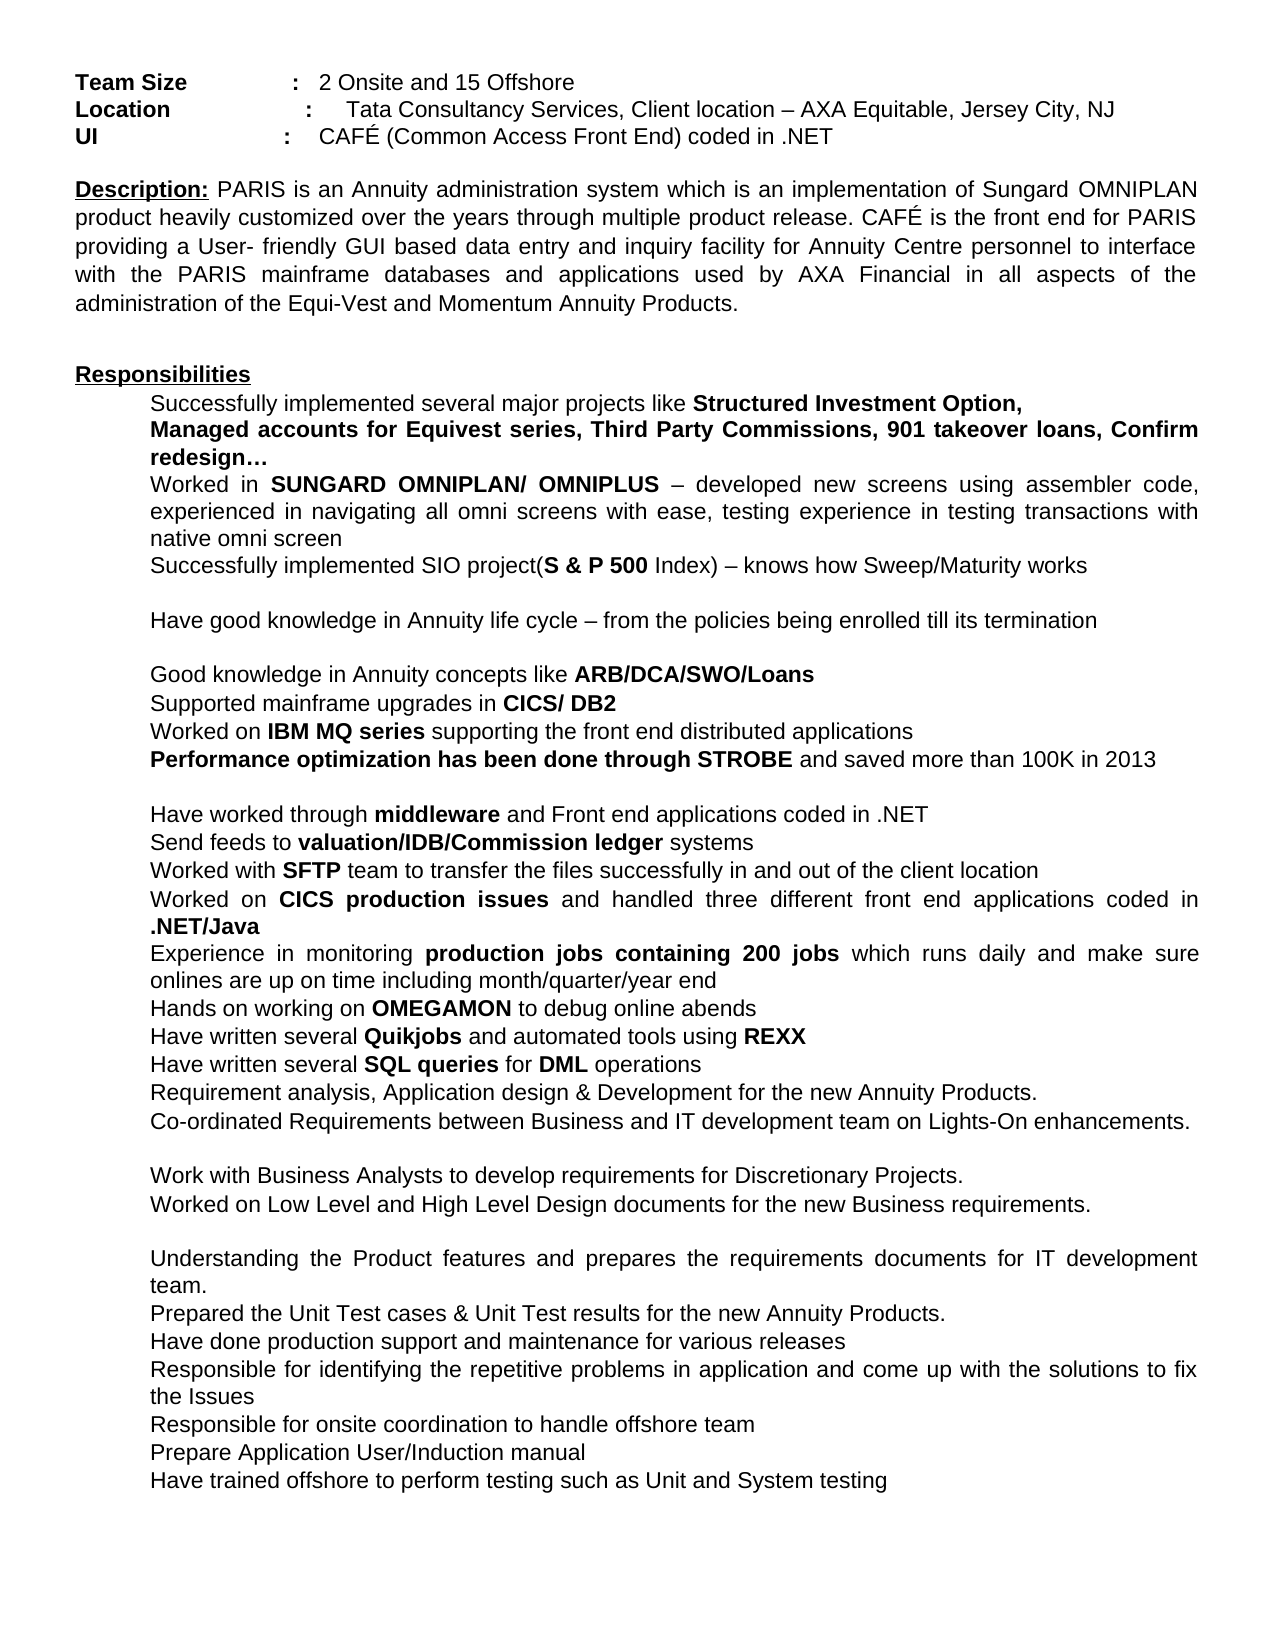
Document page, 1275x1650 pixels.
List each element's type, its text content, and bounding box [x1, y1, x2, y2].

text Description: PARIS is an Annuity administration system which is an implementation of Sungard OMNIPLAN product heavily customized over the years through multiple product release. CAFÉ is the front end for PARIS providing a User- friendly GUI based data entry and inquiry facility for Annuity Centre personnel to interface with the PARIS mainframe databases and applications used by AXA Financial in all aspects of the administration of the Equi-Vest and Momentum Annuity Products. [75, 176, 1198, 316]
list Prepared the Unit Test cases & Unit Test results for the new Annuity Products. [113, 1300, 1200, 1326]
list Successfully implemented SIO project(S & P 500 Index) – knows how Sweep/Maturity works [113, 552, 1200, 578]
list Have trained offshore to perform testing such as Unit and System testing [113, 1467, 1200, 1493]
list Hands on working on OMEGAMON to debug online abends [113, 994, 1200, 1021]
list Responsible for identifying the repetitive problems in application and come up with the solutions to fix the Issues [113, 1356, 1198, 1410]
list Worked on IBM MQ series supporting the front end distributed applications [113, 718, 1200, 744]
list Have written several SQL queries for DML operations [113, 1051, 1200, 1077]
list Worked in SUNGARD OMNIPLAN/ OMNIPLUS – developed new screens using assembler code, experienced in navigating all omni screens with ease, testing experience in testing transactions with native omni screen [113, 471, 1200, 551]
list Experience in monitoring production jobs containing 200 jobs which runs daily and make sure onlines are up on time including month/quarter/year end [113, 940, 1200, 994]
table_cell : [238, 96, 312, 123]
list Good knowledge in Annuity concepts like ARB/DCA/SWO/Loans [113, 661, 1200, 688]
list Worked on Low Level and High Level Design documents for the new Business requirements. [113, 1191, 1198, 1217]
table_cell Location [75, 96, 237, 123]
table_header Team Size [75, 69, 237, 96]
list Have good knowledge in Annuity life cycle – from the policies being enrolled till its termination [113, 607, 1198, 633]
table_cell CAFÉ (Common Access Front End) coded in .NET [313, 123, 1187, 159]
table_cell : [238, 123, 312, 159]
text Managed accounts for Equivest series, Third Party Commissions, 901 takeover loans, Confirm redesign… [150, 416, 1200, 470]
list Worked with SFTP team to transfer the files successfully in and out of the client location [113, 857, 1200, 884]
list Worked on CICS production issues and handled three different front end applications coded in .NET/Java [113, 886, 1200, 939]
list Performance optimization has been done through STROBE and saved more than 100K in 2013 [113, 746, 1200, 773]
table_header : 2 Onsite and 15 Offshore [238, 69, 1187, 96]
list Successfully implemented several major projects like Structured Investment Option, [113, 390, 1200, 416]
list Supported mainframe upgrades in CICS/ DB2 [113, 690, 1200, 716]
text Responsibilities [75, 361, 1200, 388]
table_cell UI [75, 123, 237, 159]
list Send feeds to valuation/IDB/Commission ledger systems [113, 829, 1200, 856]
list Co-ordinated Requirements between Business and IT development team on Lights-On enhancements. [113, 1108, 1200, 1134]
list Prepare Application User/Induction manual [113, 1439, 1200, 1465]
table_cell Tata Consultancy Services, Client location – AXA Equitable, Jersey City, NJ [313, 96, 1187, 123]
list Have written several Quikjobs and automated tools using REXX [113, 1023, 1200, 1049]
list Work with Business Analysts to develop requirements for Discretionary Projects. [113, 1162, 1200, 1189]
list Have worked through middleware and Front end applications coded in .NET [113, 801, 1200, 827]
list Responsible for onsite coordination to handle offshore team [113, 1411, 1200, 1437]
list Understanding the Product features and prepares the requirements documents for IT development team. [113, 1245, 1198, 1299]
list Have done production support and maintenance for various releases [113, 1328, 1200, 1354]
list Requirement analysis, Application design & Development for the new Annuity Products. [113, 1079, 1200, 1106]
